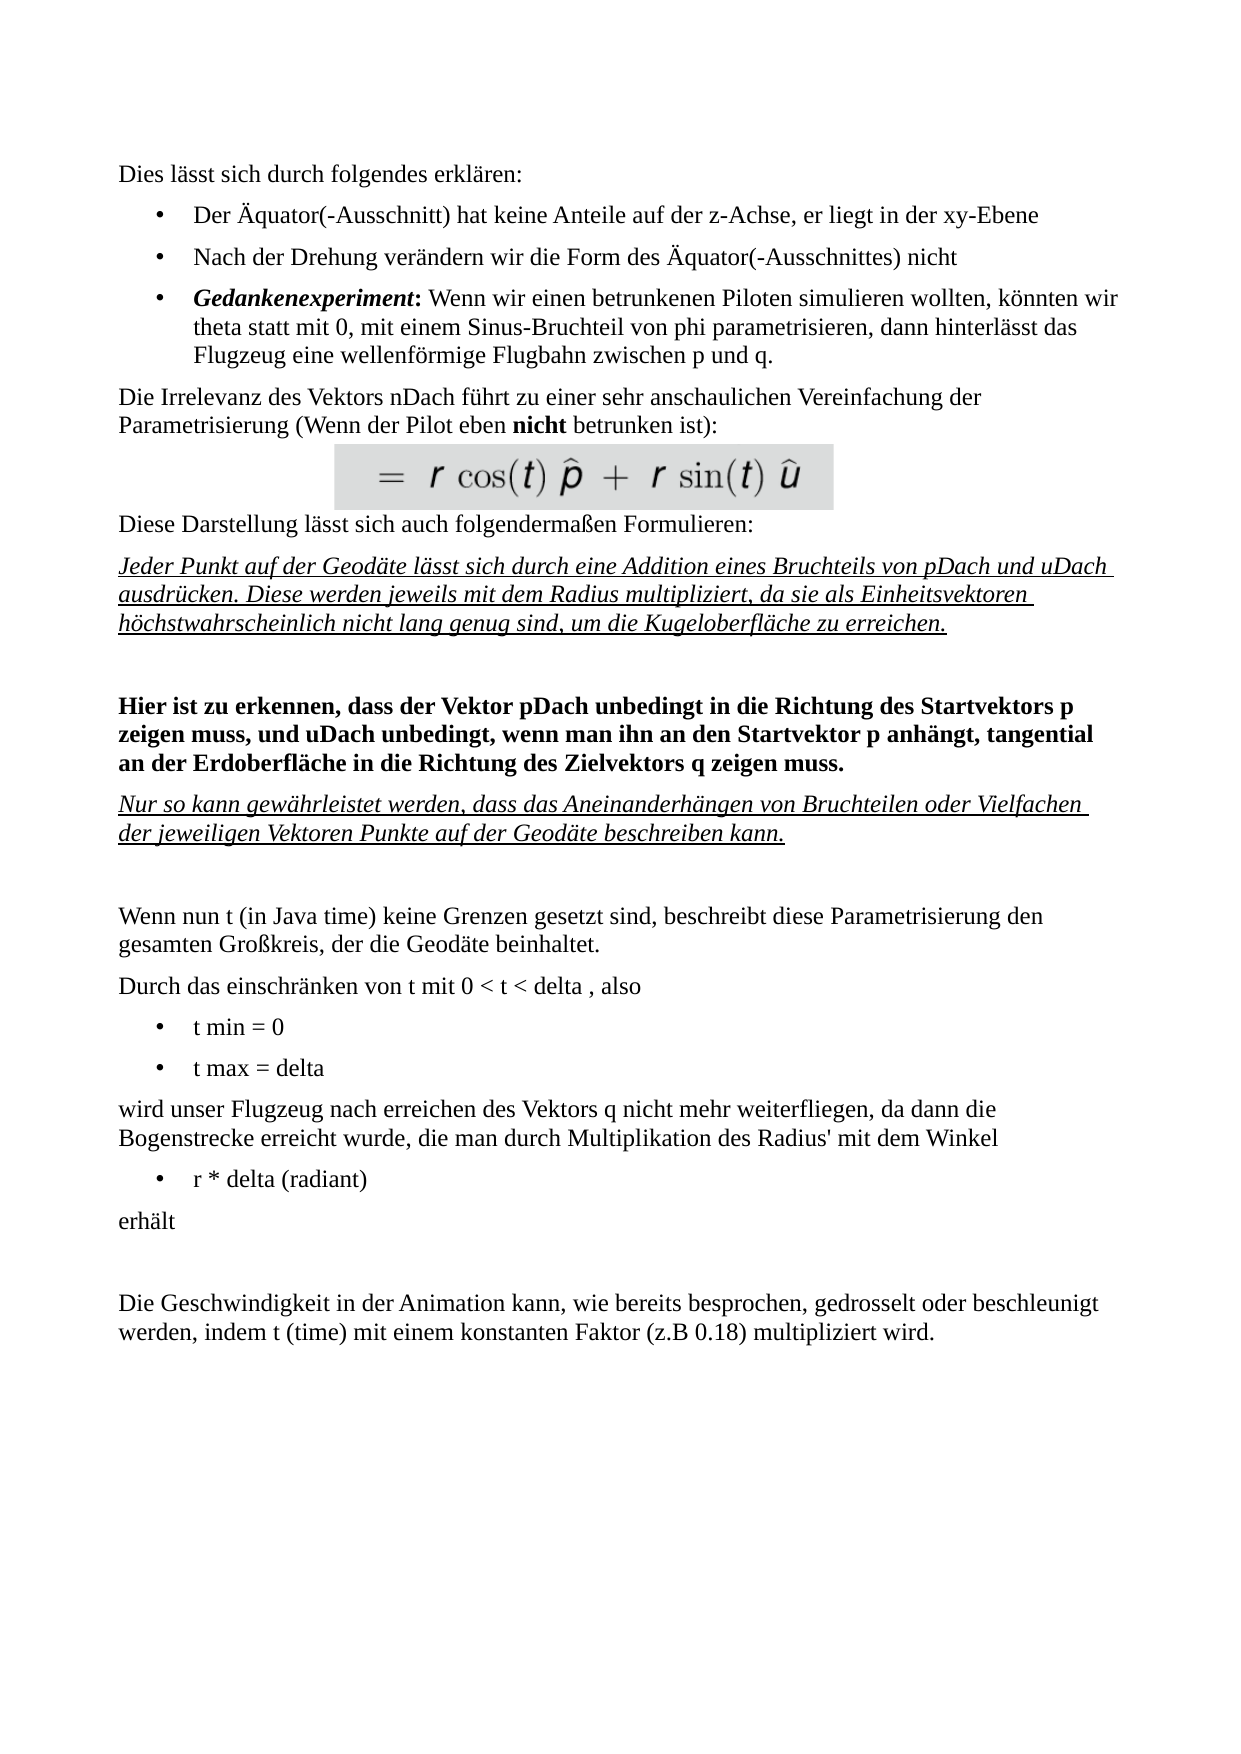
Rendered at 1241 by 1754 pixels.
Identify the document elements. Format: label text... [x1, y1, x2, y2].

text Durch das einschränken von t mit 0 < t < delta , also [118, 971, 1122, 999]
text Die Geschwindigkeit in der Animation kann, wie bereits besprochen, gedrosselt oder beschleunigt werden, indem t (time) mit einem konstanten Faktor (z.B 0.18) multipliziert wird. [118, 1288, 1122, 1346]
list t min = 0 [156, 1012, 1122, 1041]
text Wenn nun t (in Java time) keine Grenzen gesetzt sind, beschreibt diese Parametrisierung den gesamten Großkreis, der die Geodäte beinhaltet. [118, 901, 1122, 958]
list r * delta (radiant) [156, 1164, 1122, 1193]
list t max = delta [156, 1053, 1122, 1082]
text Diese Darstellung lässt sich auch folgendermaßen Formulieren: [118, 510, 1122, 538]
text Dies lässt sich durch folgendes erklären: [118, 159, 1122, 188]
picture [334, 444, 834, 510]
list Nach der Drehung verändern wir die Form des Äquator(-Ausschnittes) nicht [156, 242, 1122, 271]
text erhält [118, 1206, 1122, 1234]
text Jeder Punkt auf der Geodäte lässt sich durch eine Addition eines Bruchteils von pDach und uDach ausdrücken. Diese werden jeweils mit dem Radius multipliziert, da sie als Einheitsvektoren höchstwahrscheinlich nicht lang genug sind, um die Kugeloberfläche zu erreichen. [118, 551, 1122, 637]
text Nur so kann gewährleistet werden, dass das Aneinanderhängen von Bruchteilen oder Vielfachen der jeweiligen Vektoren Punkte auf der Geodäte beschreiben kann. [118, 789, 1122, 847]
text Die Irrelevanz des Vektors nDach führt zu einer sehr anschaulichen Vereinfachung der Parametrisierung (Wenn der Pilot eben nicht betrunken ist): [118, 382, 1122, 439]
list Gedankenexperiment: Wenn wir einen betrunkenen Piloten simulieren wollten, könnten wir theta statt mit 0, mit einem Sinus-Bruchteil von phi parametrisieren, dann hinterlässt das Flugzeug eine wellenförmige Flugbahn zwischen p und q. [156, 283, 1122, 369]
list Der Äquator(-Ausschnitt) hat keine Anteile auf der z-Achse, er liegt in der xy-Ebene [156, 201, 1122, 229]
text Hier ist zu erkennen, dass der Vektor pDach unbedingt in die Richtung des Startvektors p zeigen muss, und uDach unbedingt, wenn man ihn an den Startvektor p anhängt, tangential an der Erdoberfläche in die Richtung des Zielvektors q zeigen muss. [118, 691, 1122, 777]
text wird unser Flugzeug nach erreichen des Vektors q nicht mehr weiterfliegen, da dann die Bogenstrecke erreicht wurde, die man durch Multiplikation des Radius' mit dem Winkel [118, 1094, 1122, 1152]
